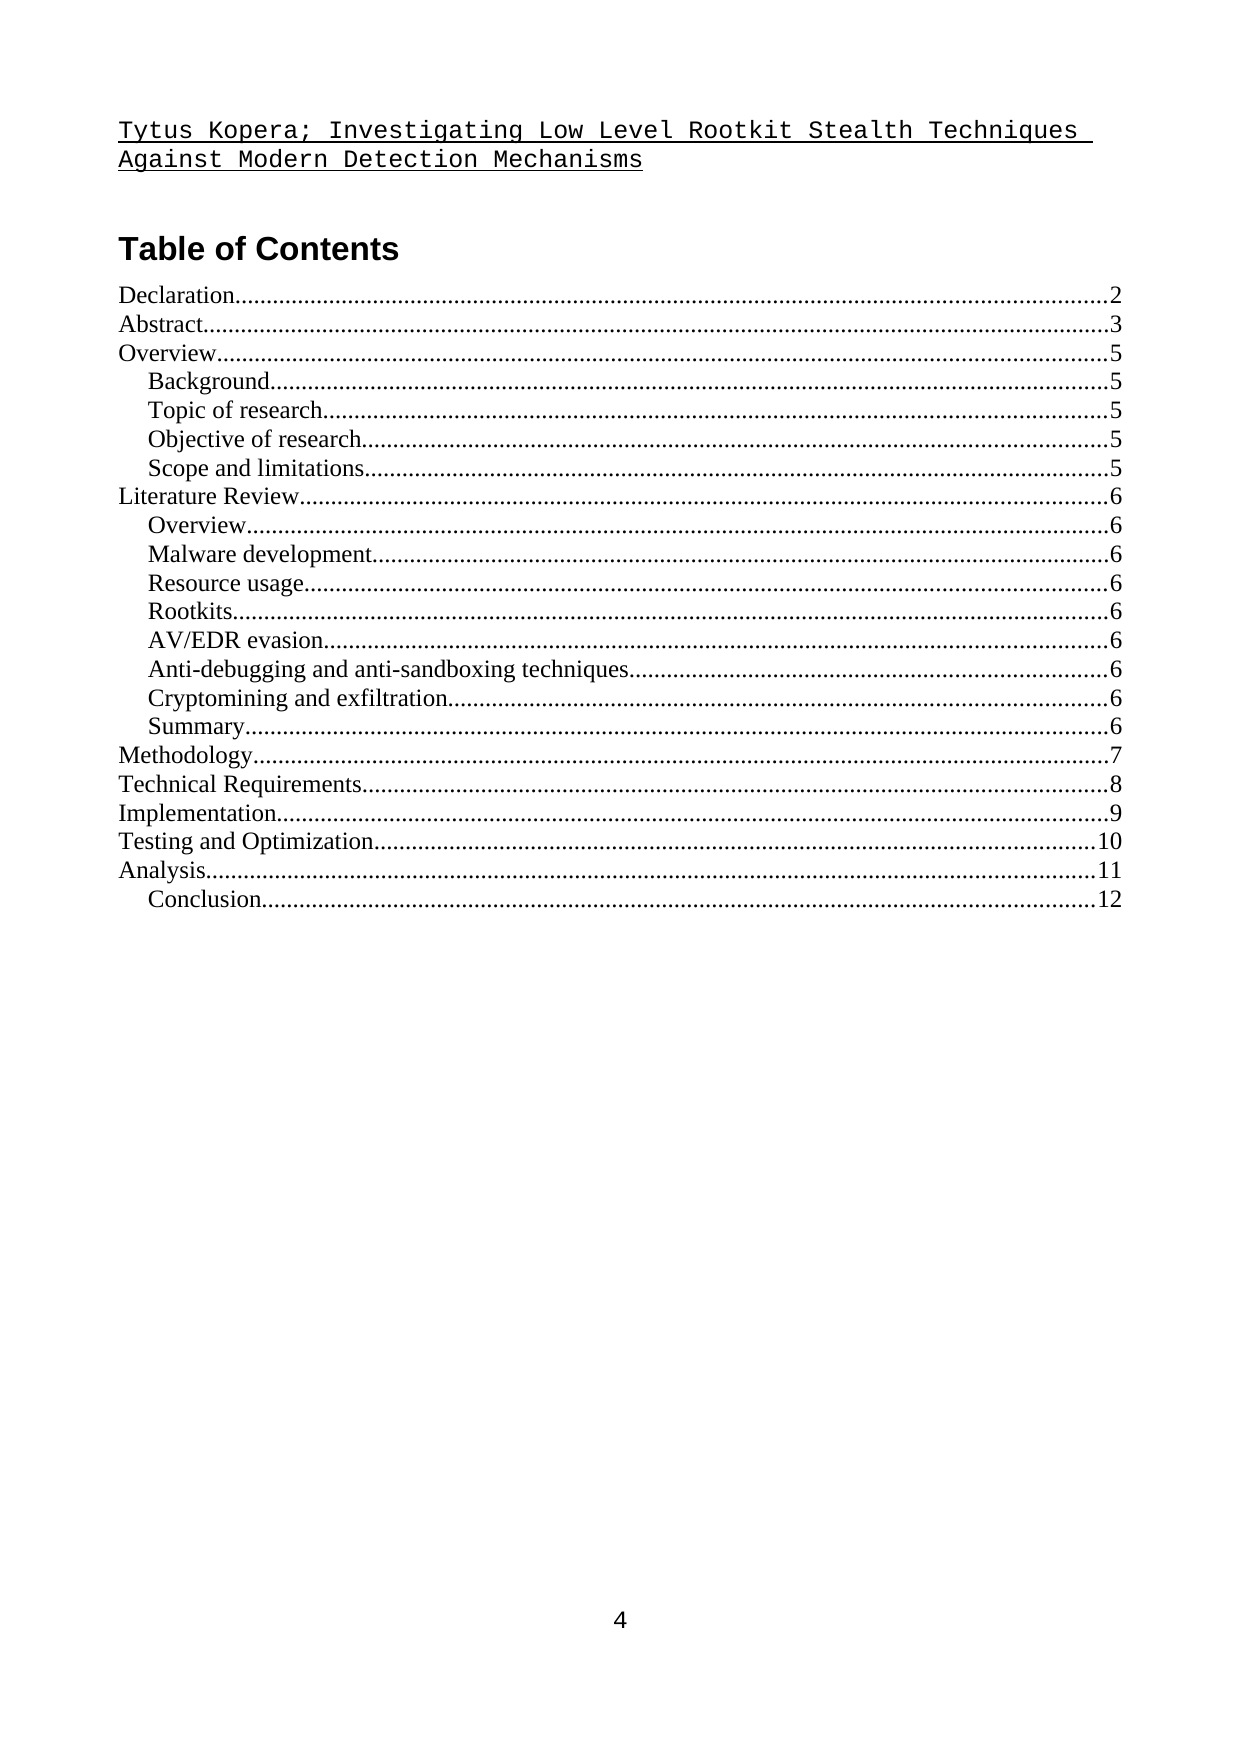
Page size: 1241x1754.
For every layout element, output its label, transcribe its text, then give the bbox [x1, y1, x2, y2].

text Declaration 2 [118, 280, 1122, 309]
text Methodology 7 [118, 740, 1122, 769]
text Resource usage 6 [148, 568, 1122, 596]
text Overview 5 [118, 338, 1122, 366]
text Conclusion 12 [148, 884, 1122, 913]
text Summary 6 [148, 711, 1122, 740]
subtitle Table of Contents [118, 229, 1122, 268]
text Abstract 3 [118, 309, 1122, 338]
text Rootkits 6 [148, 596, 1122, 625]
text Testing and Optimization 10 [118, 826, 1122, 855]
text Analysis 11 [118, 855, 1122, 884]
text Anti-debugging and anti-sandboxing techniques 6 [148, 654, 1122, 683]
text Cryptomining and exfiltration 6 [148, 683, 1122, 711]
text Malware development 6 [148, 539, 1122, 568]
text AV/EDR evasion 6 [148, 625, 1122, 654]
text Technical Requirements 8 [118, 769, 1122, 798]
text Literature Review 6 [118, 481, 1122, 510]
text Scope and limitations 5 [148, 453, 1122, 481]
text Overview 6 [148, 510, 1122, 539]
text Implementation 9 [118, 798, 1122, 826]
text Objective of research 5 [148, 424, 1122, 453]
text Topic of research 5 [148, 395, 1122, 424]
text Background 5 [148, 366, 1122, 395]
